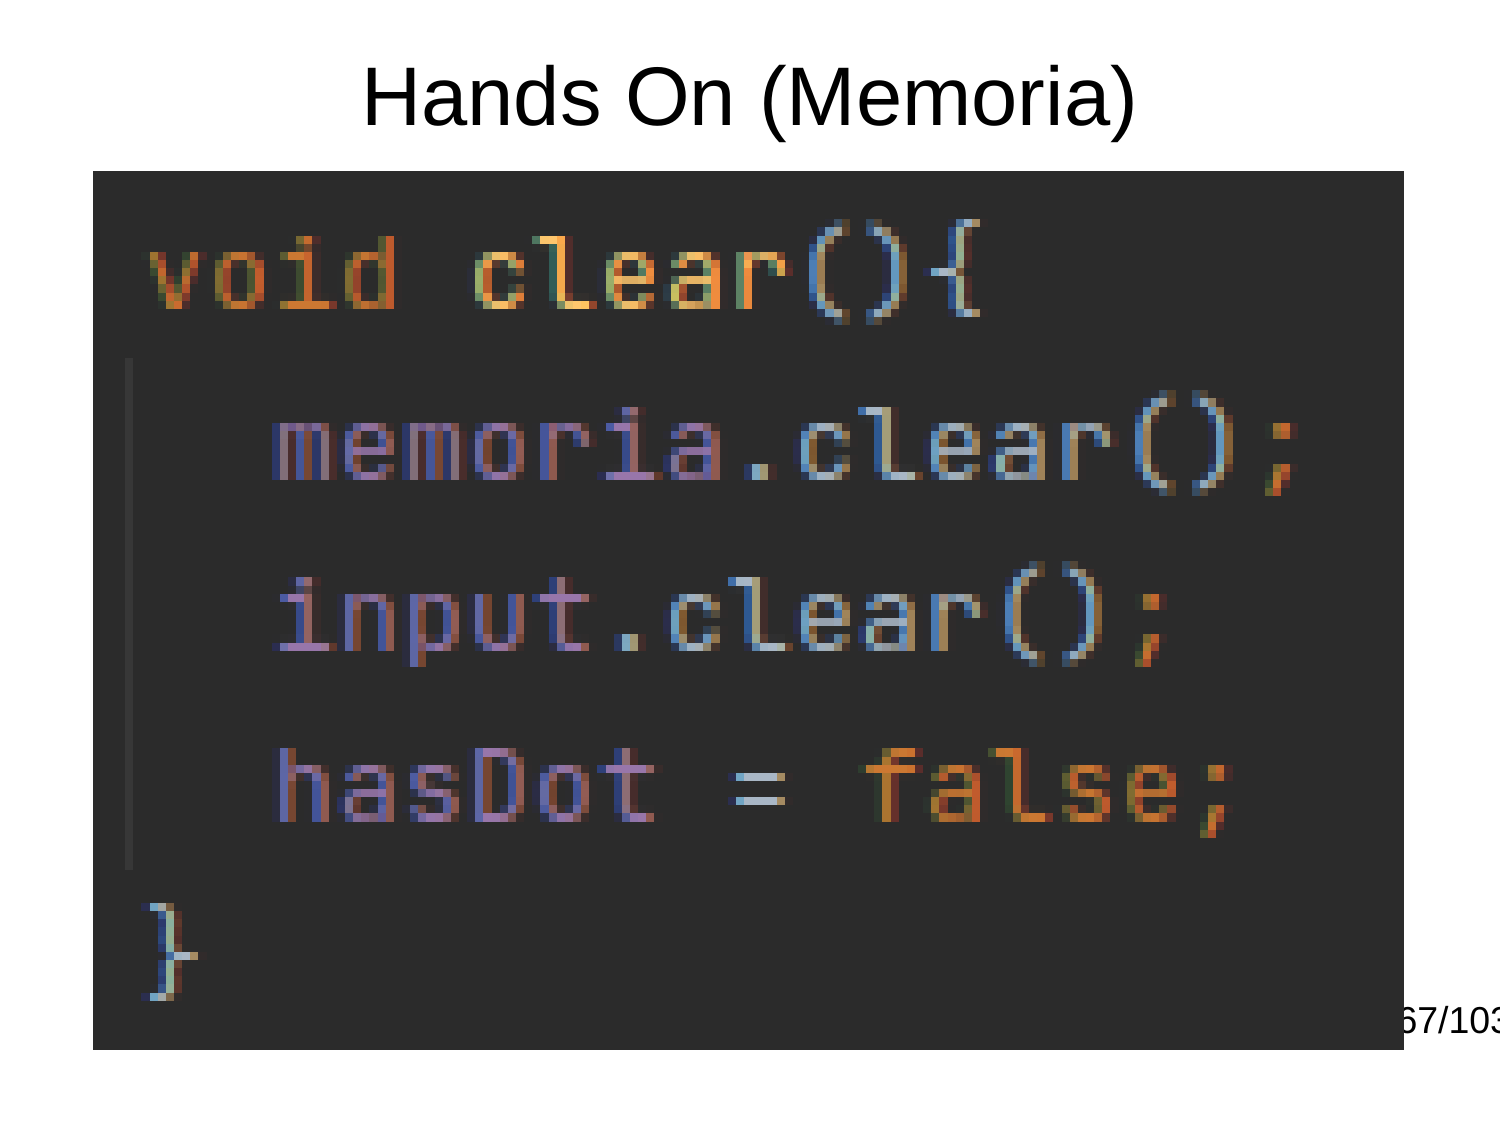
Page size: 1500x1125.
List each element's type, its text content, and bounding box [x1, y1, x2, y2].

text_box Hands On (Memoria) [74, 30, 1425, 155]
picture [93, 171, 1404, 1050]
